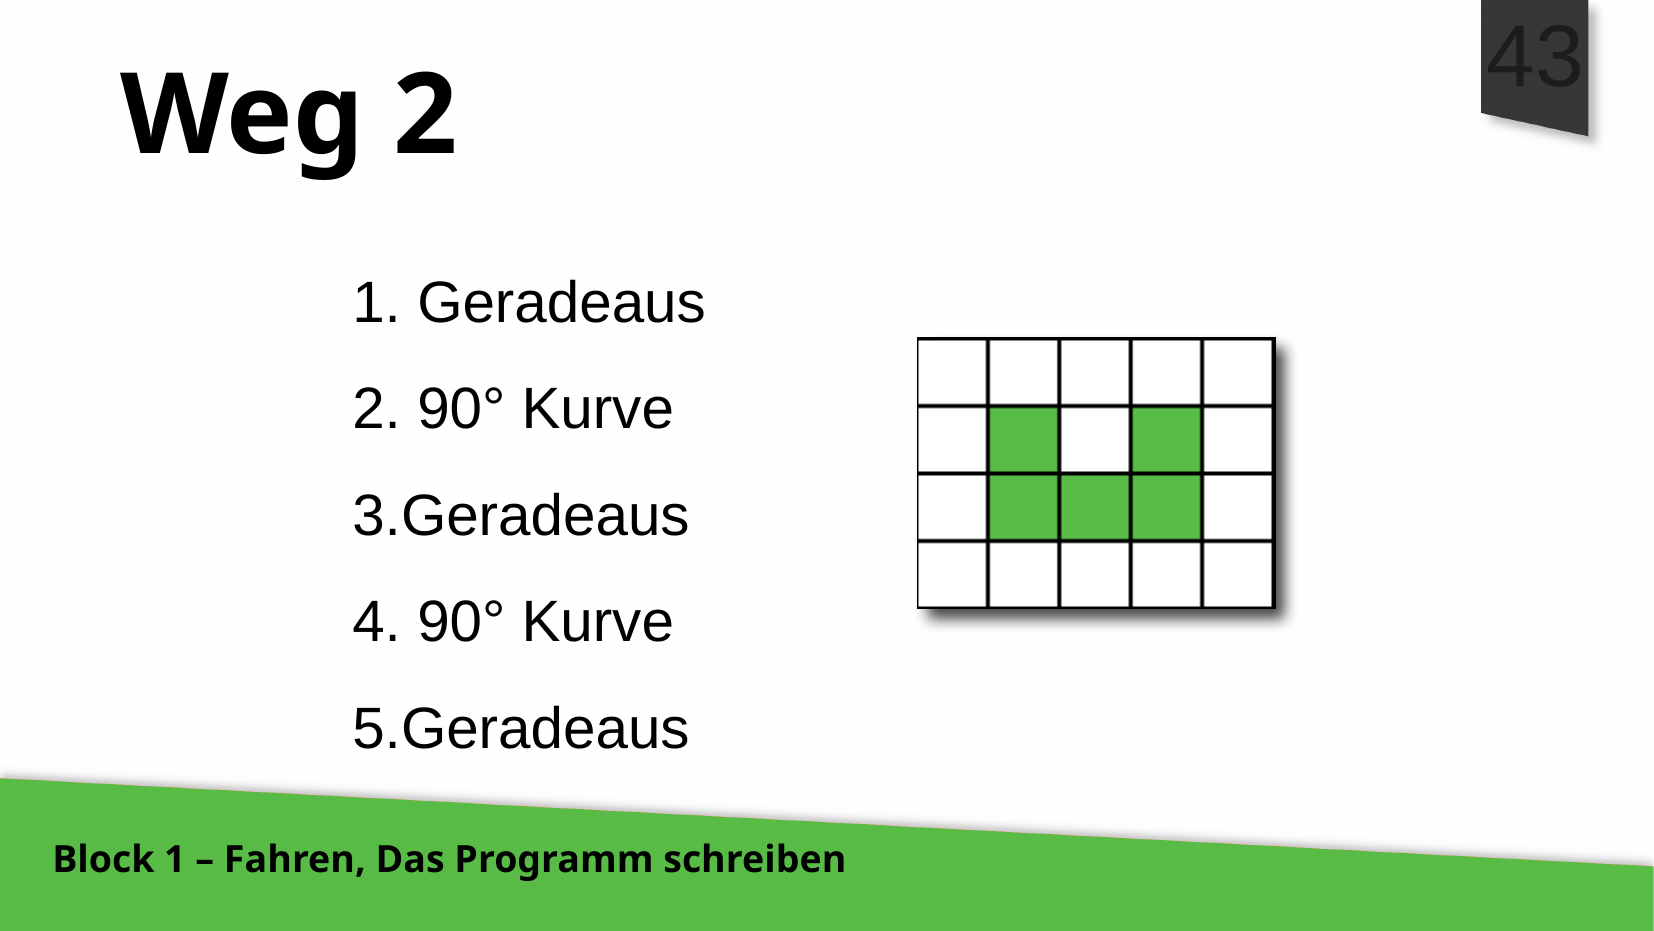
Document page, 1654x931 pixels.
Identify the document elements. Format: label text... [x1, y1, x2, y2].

title Weg 2 [120, 32, 1501, 188]
picture [0, 0, 1654, 931]
text_box [923, 0, 1599, 141]
text_box Block 1 – Fahren, Das Programm schreiben [37, 825, 863, 901]
text_box Geradeaus 90° Kurve Geradeaus 90° Kurve Geradeaus [337, 262, 826, 768]
